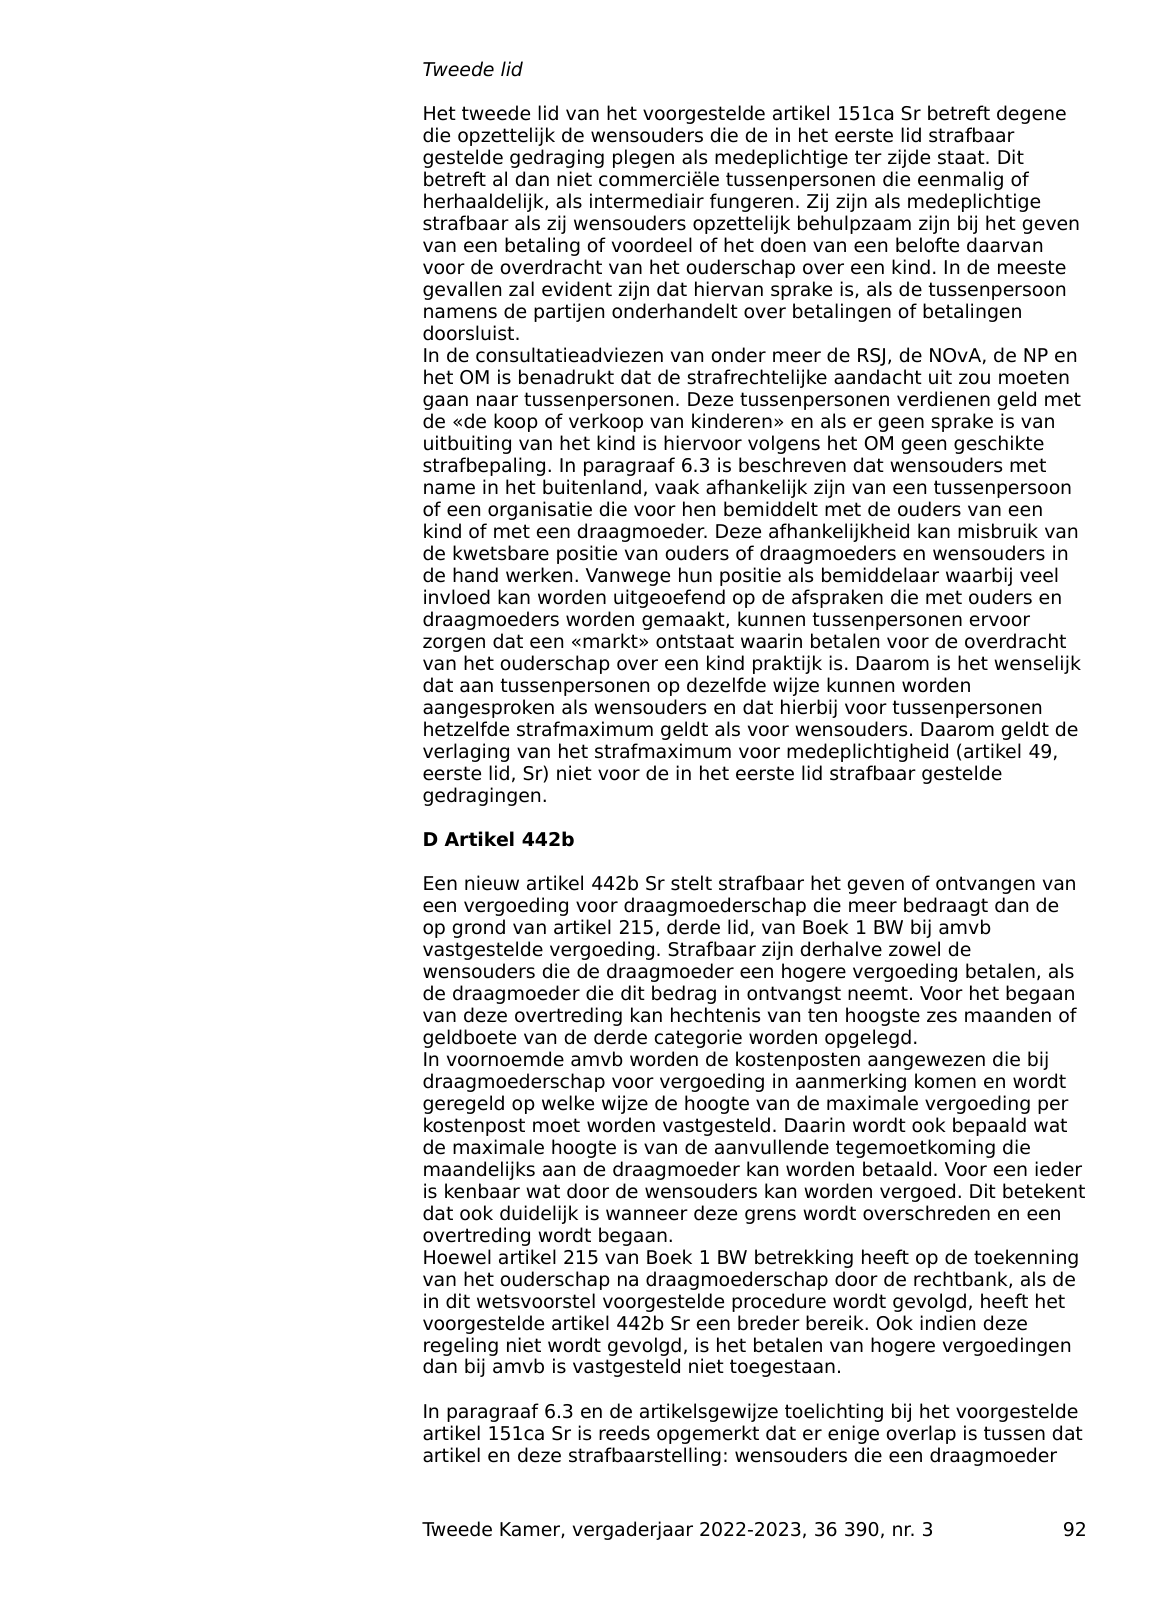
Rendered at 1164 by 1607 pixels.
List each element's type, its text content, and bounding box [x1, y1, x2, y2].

subtitle Tweede lid [422, 59, 1087, 81]
text Een nieuw artikel 442b Sr stelt strafbaar het geven of ontvangen van een vergoeding voor draagmoederschap die meer bedraagt dan de op grond van artikel 215, derde lid, van Boek 1 BW bij amvb vastgestelde vergoeding. Strafbaar zijn derhalve zowel de wensouders die de draagmoeder een hogere vergoeding betalen, als de draagmoeder die dit bedrag in ontvangst neemt. Voor het begaan van deze overtreding kan hechtenis van ten hoogste zes maanden of geldboete van de derde categorie worden opgelegd. [422, 873, 1087, 1049]
text In paragraaf 6.3 en de artikelsgewijze toelichting bij het voorgestelde artikel 151ca Sr is reeds opgemerkt dat er enige overlap is tussen dat artikel en deze strafbaarstelling: wensouders die een draagmoeder [422, 1401, 1087, 1467]
subtitle D Artikel 442b [422, 829, 1087, 851]
text Hoewel artikel 215 van Boek 1 BW betrekking heeft op de toekenning van het ouderschap na draagmoederschap door de rechtbank, als de in dit wetsvoorstel voorgestelde procedure wordt gevolgd, heeft het voorgestelde artikel 442b Sr een breder bereik. Ook indien deze regeling niet wordt gevolgd, is het betalen van hogere vergoedingen dan bij amvb is vastgesteld niet toegestaan. [422, 1247, 1087, 1378]
text In de consultatieadviezen van onder meer de RSJ, de NOvA, de NP en het OM is benadrukt dat de strafrechtelijke aandacht uit zou moeten gaan naar tussenpersonen. Deze tussenpersonen verdienen geld met de «de koop of verkoop van kinderen» en als er geen sprake is van uitbuiting van het kind is hiervoor volgens het OM geen geschikte strafbepaling. In paragraaf 6.3 is beschreven dat wensouders met name in het buitenland, vaak afhankelijk zijn van een tussenpersoon of een organisatie die voor hen bemiddelt met de ouders van een kind of met een draagmoeder. Deze afhankelijkheid kan misbruik van de kwetsbare positie van ouders of draagmoeders en wensouders in de hand werken. Vanwege hun positie als bemiddelaar waarbij veel invloed kan worden uitgeoefend op de afspraken die met ouders en draagmoeders worden gemaakt, kunnen tussenpersonen ervoor zorgen dat een «markt» ontstaat waarin betalen voor de overdracht van het ouderschap over een kind praktijk is. Daarom is het wenselijk dat aan tussenpersonen op dezelfde wijze kunnen worden aangesproken als wensouders en dat hierbij voor tussenpersonen hetzelfde strafmaximum geldt als voor wensouders. Daarom geldt de verlaging van het strafmaximum voor medeplichtigheid (artikel 49, eerste lid, Sr) niet voor de in het eerste lid strafbaar gestelde gedragingen. [422, 345, 1087, 807]
text Het tweede lid van het voorgestelde artikel 151ca Sr betreft degene die opzettelijk de wensouders die de in het eerste lid strafbaar gestelde gedraging plegen als medeplichtige ter zijde staat. Dit betreft al dan niet commerciële tussenpersonen die eenmalig of herhaaldelijk, als intermediair fungeren. Zij zijn als medeplichtige strafbaar als zij wensouders opzettelijk behulpzaam zijn bij het geven van een betaling of voordeel of het doen van een belofte daarvan voor de overdracht van het ouderschap over een kind. In de meeste gevallen zal evident zijn dat hiervan sprake is, als de tussenpersoon namens de partijen onderhandelt over betalingen of betalingen doorsluist. [422, 103, 1087, 345]
text In voornoemde amvb worden de kostenposten aangewezen die bij draagmoederschap voor vergoeding in aanmerking komen en wordt geregeld op welke wijze de hoogte van de maximale vergoeding per kostenpost moet worden vastgesteld. Daarin wordt ook bepaald wat de maximale hoogte is van de aanvullende tegemoetkoming die maandelijks aan de draagmoeder kan worden betaald. Voor een ieder is kenbaar wat door de wensouders kan worden vergoed. Dit betekent dat ook duidelijk is wanneer deze grens wordt overschreden en een overtreding wordt begaan. [422, 1049, 1087, 1247]
